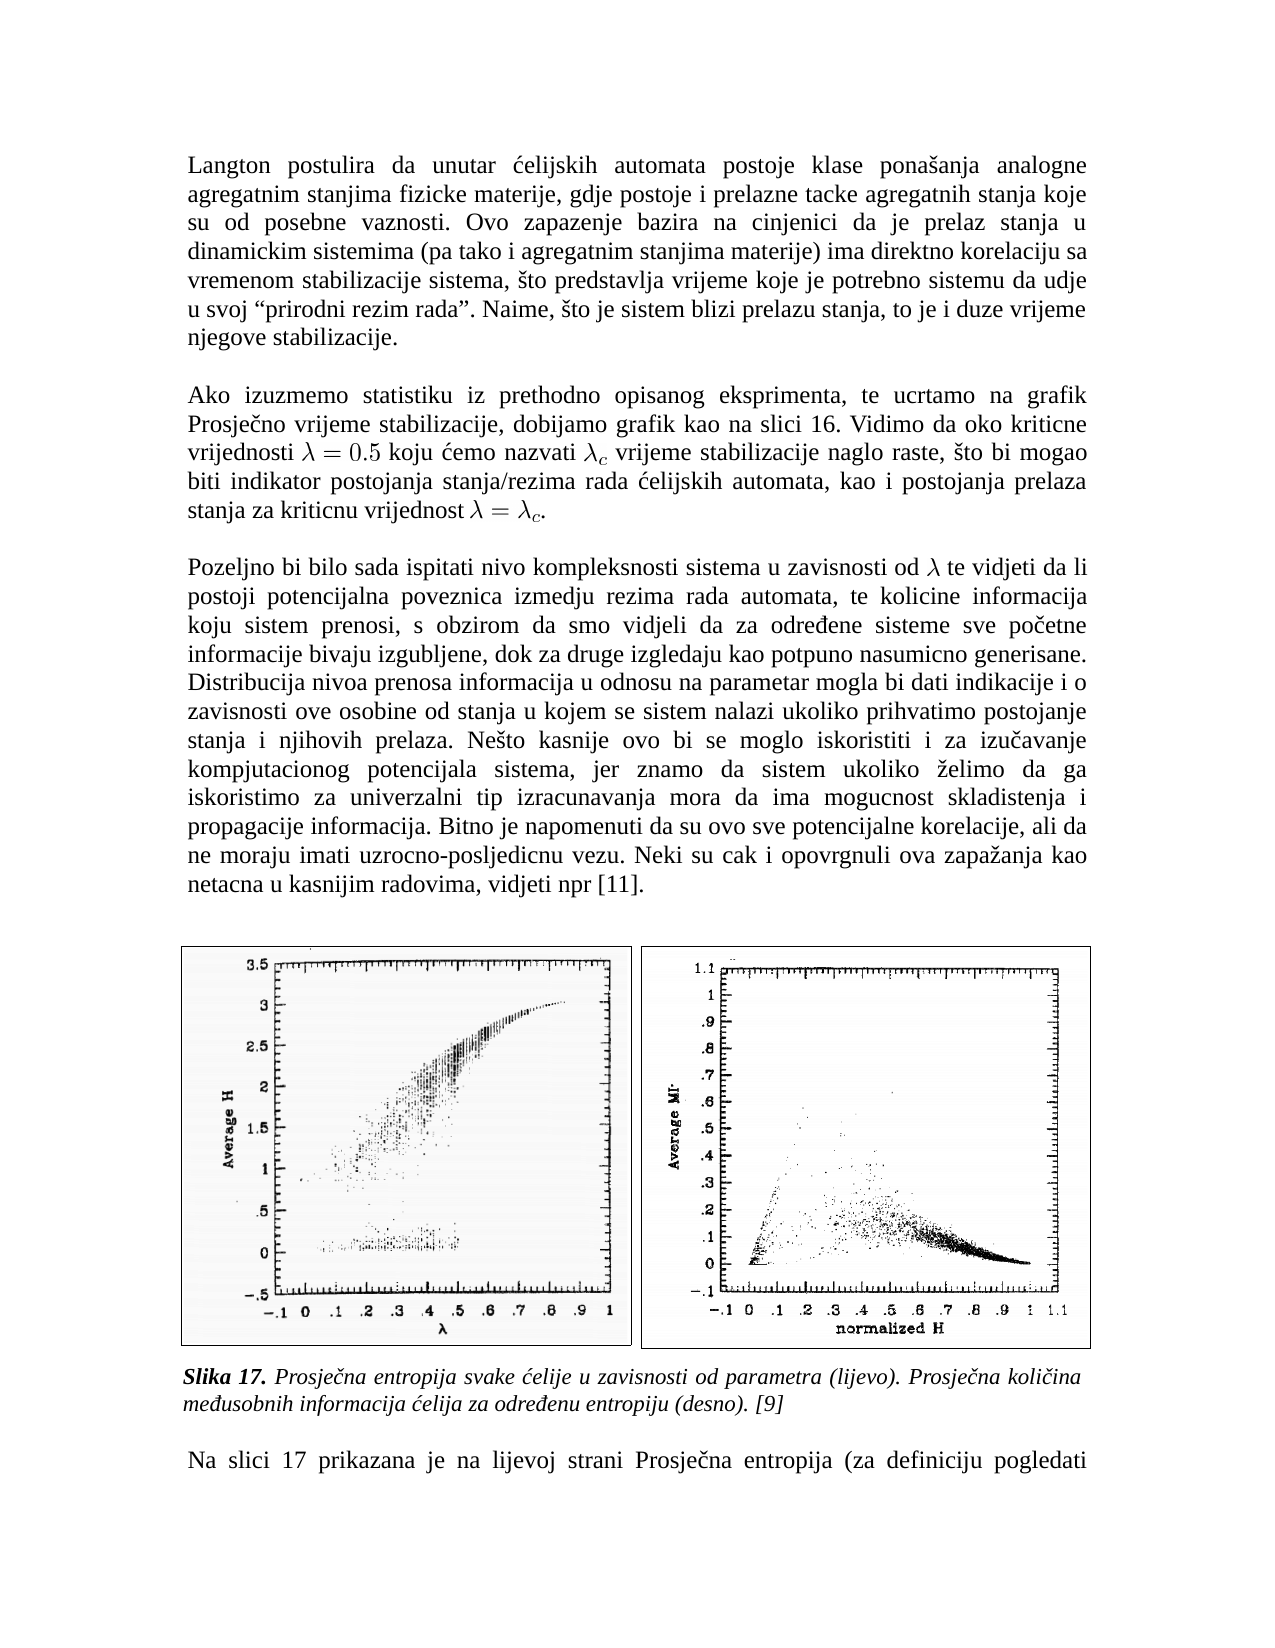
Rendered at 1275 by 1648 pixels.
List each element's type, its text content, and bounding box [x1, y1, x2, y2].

picture [302, 442, 380, 461]
picture [183, 948, 628, 1343]
text Ako izuzmemo statistiku iz prethodno opisanog eksprimenta, te ucrtamo na grafik Prosječno vrijeme stabilizacije, dobijamo grafik kao na slici 16. Vidimo da oko kriticne vrijednosti koju ćemo nazvati vrijeme stabilizacije naglo raste, što bi mogao biti indikator postojanja stanja/rezima rada ćelijskih automata, kao i postojanja prelaza stanja za kriticnu vrijednost . [187, 380, 1088, 524]
picture [927, 558, 940, 576]
picture [584, 443, 607, 465]
text Na slici 17 prikazana je na lijevoj strani Prosječna entropija (za definiciju pogledati [187, 1445, 1088, 1473]
picture [643, 949, 1088, 1345]
picture [470, 500, 540, 522]
text Langton postulira da unutar ćelijskih automata postoje klase ponašanja analogne agregatnim stanjima fizicke materije, gdje postoje i prelazne tacke agregatnih stanja koje su od posebne vaznosti. Ovo zapazenje bazira na cinjenici da je prelaz stanja u dinamickim sistemima (pa tako i agregatnim stanjima materije) ima direktno korelaciju sa vremenom stabilizacije sistema, što predstavlja vrijeme koje je potrebno sistemu da udje u svoj “prirodni rezim rada”. Naime, što je sistem blizi prelazu stanja, to je i duze vrijeme njegove stabilizacije. [187, 150, 1088, 351]
text Pozeljno bi bilo sada ispitati nivo kompleksnosti sistema u zavisnosti od te vidjeti da li postoji potencijalna poveznica izmedju rezima rada automata, te kolicine informacija koju sistem prenosi, s obzirom da smo vidjeli da za određene sisteme sve početne informacije bivaju izgubljene, dok za druge izgledaju kao potpuno nasumicno generisane. Distribucija nivoa prenosa informacija u odnosu na parametar mogla bi dati indikacije i o zavisnosti ove osobine od stanja u kojem se sistem nalazi ukoliko prihvatimo postojanje stanja i njihovih prelaza. Nešto kasnije ovo bi se moglo iskoristiti i za izučavanje kompjutacionog potencijala sistema, jer znamo da sistem ukoliko želimo da ga iskoristimo za univerzalni tip izracunavanja mora da ima mogucnost skladistenja i propagacije informacija. Bitno je napomenuti da su ovo sve potencijalne korelacije, ali da ne moraju imati uzrocno-posljedicnu vezu. Neki su cak i opovrgnuli ova zapažanja kao netacna u kasnijim radovima, vidjeti npr [11]. [187, 552, 1088, 897]
text Slika 17. Prosječna entropija svake ćelije u zavisnosti od parametra (lijevo). Prosječna količina međusobnih informacija ćelija za određenu entropiju (desno). [9] [183, 1363, 1083, 1416]
